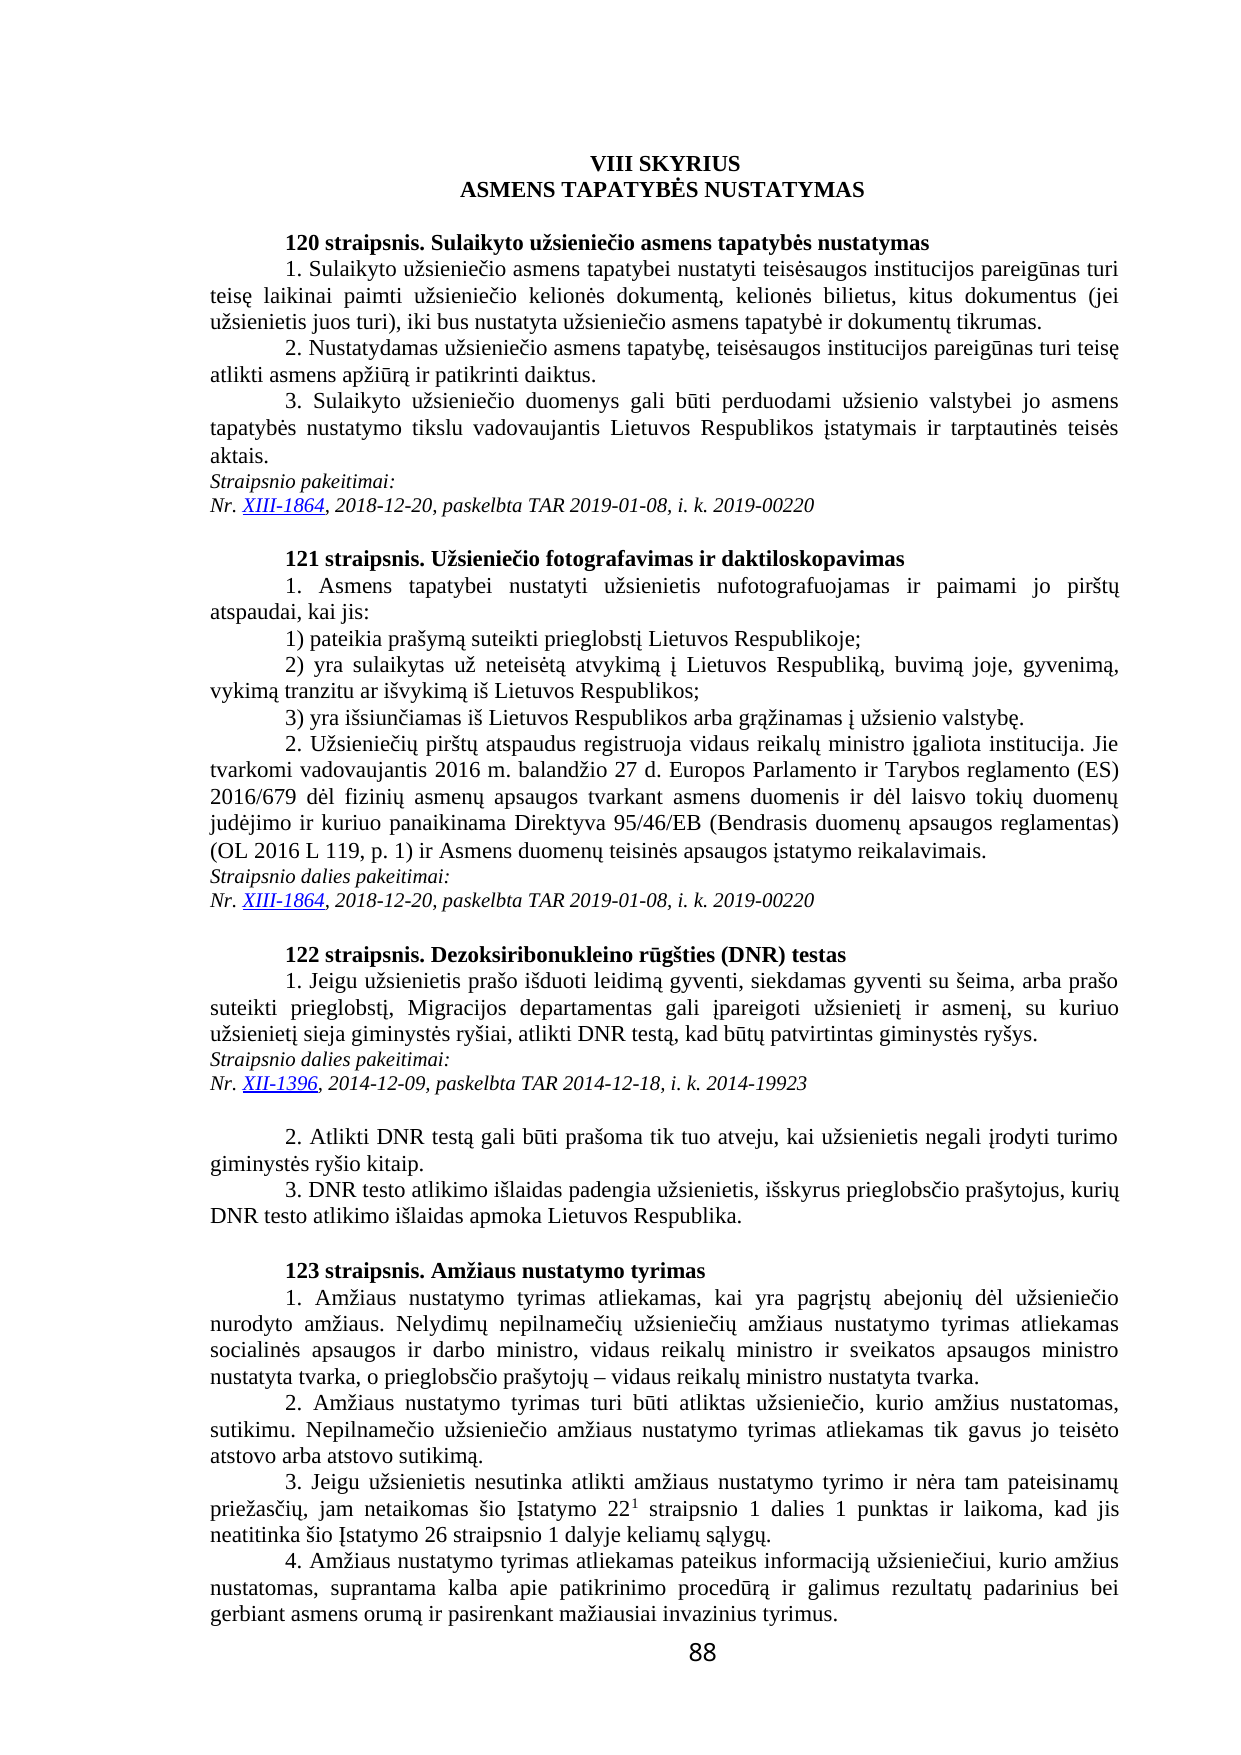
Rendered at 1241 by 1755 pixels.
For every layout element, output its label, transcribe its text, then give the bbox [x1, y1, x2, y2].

text 3) yra išsiunčiamas iš Lietuvos Respublikos arba grąžinamas į užsienio valstybę. [210, 704, 1120, 730]
text 2. Užsieniečių pirštų atspaudus registruoja vidaus reikalų ministro įgaliota institucija. Jie tvarkomi vadovaujantis 2016 m. balandžio 27 d. Europos Parlamento ir Tarybos reglamento (ES) 2016/679 dėl fizinių asmenų apsaugos tvarkant asmens duomenis ir dėl laisvo tokių duomenų judėjimo ir kuriuo panaikinama Direktyva 95/46/EB (Bendrasis duomenų apsaugos reglamentas) (OL 2016 L 119, p. 1) ir Asmens duomenų teisinės apsaugos įstatymo reikalavimais. [210, 730, 1120, 864]
text 1) pateikia prašymą suteikti prieglobstį Lietuvos Respublikoje; [210, 624, 1120, 651]
text 1. Sulaikyto užsieniečio asmens tapatybei nustatyti teisėsaugos institucijos pareigūnas turi teisę laikinai paimti užsieniečio kelionės dokumentą, kelionės bilietus, kitus dokumentus (jei užsienietis juos turi), iki bus nustatyta užsieniečio asmens tapatybė ir dokumentų tikrumas. [210, 255, 1120, 334]
text 3. DNR testo atlikimo išlaidas padengia užsienietis, išskyrus prieglobsčio prašytojus, kurių DNR testo atlikimo išlaidas apmoka Lietuvos Respublika. [210, 1176, 1120, 1229]
text 120 straipsnis. Sulaikyto užsieniečio asmens tapatybės nustatymas [210, 229, 1120, 255]
text 3. Jeigu užsienietis nesutinka atlikti amžiaus nustatymo tyrimo ir nėra tam pateisinamų priežasčių, jam netaikomas šio Įstatymo 221 straipsnio 1 dalies 1 punktas ir laikoma, kad jis neatitinka šio Įstatymo 26 straipsnio 1 dalyje keliamų sąlygų. [210, 1468, 1120, 1547]
text 1. Amžiaus nustatymo tyrimas atliekamas, kai yra pagrįstų abejonių dėl užsieniečio nurodyto amžiaus. Nelydimų nepilnamečių užsieniečių amžiaus nustatymo tyrimas atliekamas socialinės apsaugos ir darbo ministro, vidaus reikalų ministro ir sveikatos apsaugos ministro nustatyta tvarka, o prieglobsčio prašytojų – vidaus reikalų ministro nustatyta tvarka. [210, 1284, 1120, 1389]
text 123 straipsnis. Amžiaus nustatymo tyrimas [210, 1257, 1120, 1284]
text Nr. XII-1396, 2014-12-09, paskelbta TAR 2014-12-18, i. k. 2014-19923 [210, 1071, 1120, 1094]
text Nr. XIII-1864, 2018-12-20, paskelbta TAR 2019-01-08, i. k. 2019-00220 [210, 888, 1120, 912]
text Nr. XIII-1864, 2018-12-20, paskelbta TAR 2019-01-08, i. k. 2019-00220 [210, 493, 1120, 517]
text VIII SKYRIUS [210, 150, 1120, 176]
text 4. Amžiaus nustatymo tyrimas atliekamas pateikus informaciją užsieniečiui, kurio amžius nustatomas, suprantama kalba apie patikrinimo procedūrą ir galimus rezultatų padarinius bei gerbiant asmens orumą ir pasirenkant mažiausiai invazinius tyrimus. [210, 1547, 1120, 1626]
text Straipsnio dalies pakeitimai: [210, 1046, 1120, 1071]
text ASMENS TAPATYBĖS NUSTATYMAS [210, 176, 1120, 203]
text 1. Jeigu užsienietis prašo išduoti leidimą gyventi, siekdamas gyventi su šeima, arba prašo suteikti prieglobstį, Migracijos departamentas gali įpareigoti užsienietį ir asmenį, su kuriuo užsienietį sieja giminystės ryšiai, atlikti DNR testą, kad būtų patvirtintas giminystės ryšys. [210, 967, 1120, 1046]
text 2. Atlikti DNR testą gali būti prašoma tik tuo atveju, kai užsienietis negali įrodyti turimo giminystės ryšio kitaip. [210, 1123, 1120, 1176]
text 1. Asmens tapatybei nustatyti užsienietis nufotografuojamas ir paimami jo pirštų atspaudai, kai jis: [210, 572, 1120, 624]
text 3. Sulaikyto užsieniečio duomenys gali būti perduodami užsienio valstybei jo asmens tapatybės nustatymo tikslu vadovaujantis Lietuvos Respublikos įstatymais ir tarptautinės teisės aktais. [210, 387, 1120, 469]
text 2) yra sulaikytas už neteisėtą atvykimą į Lietuvos Respubliką, buvimą joje, gyvenimą, vykimą tranzitu ar išvykimą iš Lietuvos Respublikos; [210, 651, 1120, 704]
text Straipsnio dalies pakeitimai: [210, 864, 1120, 888]
text 2. Nustatydamas užsieniečio asmens tapatybę, teisėsaugos institucijos pareigūnas turi teisę atlikti asmens apžiūrą ir patikrinti daiktus. [210, 334, 1120, 387]
subtitle 122 straipsnis. Dezoksiribonukleino rūgšties (DNR) testas [210, 941, 1120, 967]
text 121 straipsnis. Užsieniečio fotografavimas ir daktiloskopavimas [210, 546, 1120, 572]
text 2. Amžiaus nustatymo tyrimas turi būti atliktas užsieniečio, kurio amžius nustatomas, sutikimu. Nepilnamečio užsieniečio amžiaus nustatymo tyrimas atliekamas tik gavus jo teisėto atstovo arba atstovo sutikimą. [210, 1389, 1120, 1468]
text Straipsnio pakeitimai: [210, 469, 1120, 493]
